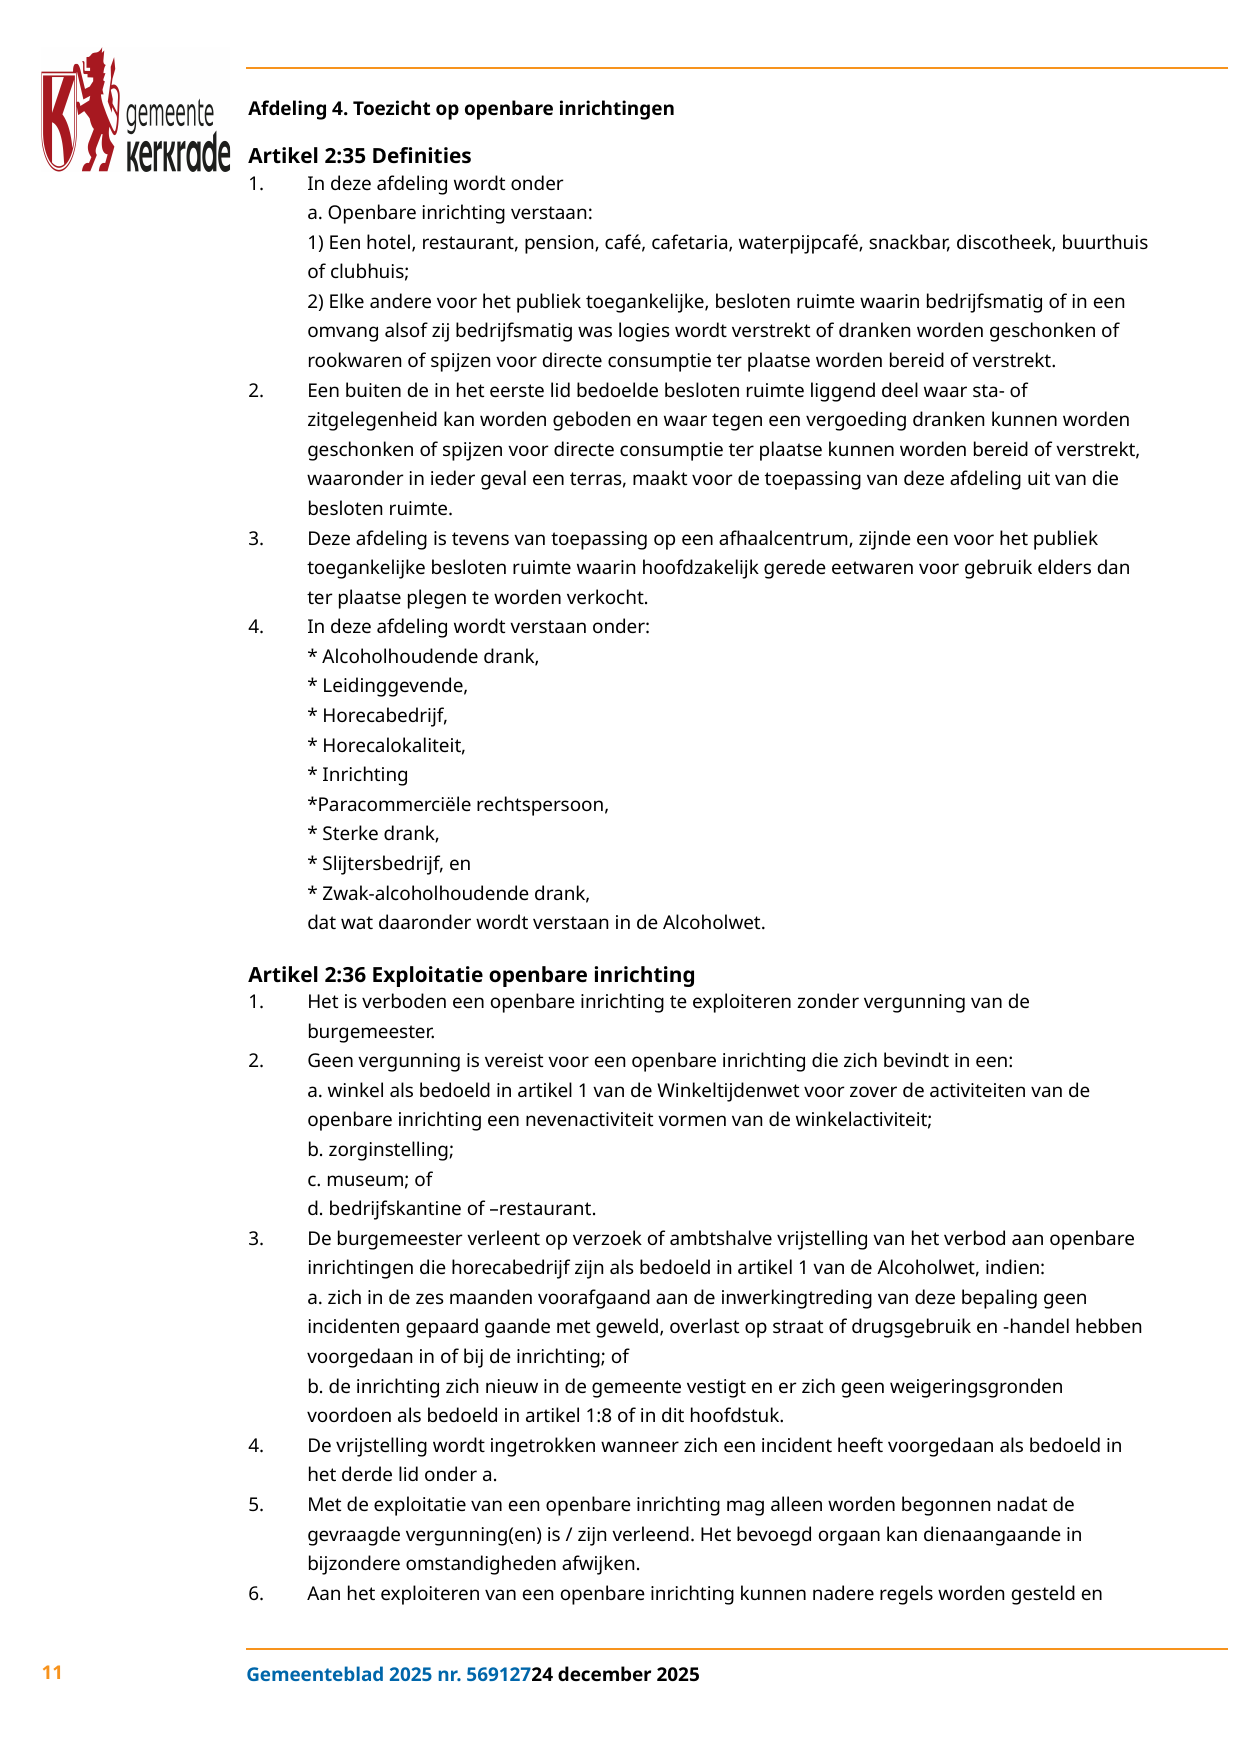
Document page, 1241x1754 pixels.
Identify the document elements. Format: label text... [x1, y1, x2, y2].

list b. zorginstelling; [248, 1136, 1152, 1162]
list * Horecalokaliteit, [248, 732, 1152, 758]
list d. bedrijfskantine of –restaurant. [248, 1195, 1152, 1221]
list Aan het exploiteren van een openbare inrichting kunnen nadere regels worden gesteld en [248, 1580, 1152, 1606]
list b. de inrichting zich nieuw in de gemeente vestigt en er zich geen weigeringsgronden voordoen als bedoeld in artikel 1:8 of in dit hoofdstuk. [248, 1373, 1152, 1428]
text Artikel 2:36 Exploitatie openbare inrichting [248, 960, 1152, 988]
list * Slijtersbedrijf, en [248, 850, 1152, 876]
list a. winkel als bedoeld in artikel 1 van de Winkeltijdenwet voor zover de activiteiten van de openbare inrichting een nevenactiviteit vormen van de winkelactiviteit; [248, 1077, 1152, 1132]
list * Inrichting [248, 761, 1152, 787]
list 2) Elke andere voor het publiek toegankelijke, besloten ruimte waarin bedrijfsmatig of in een omvang alsof zij bedrijfsmatig was logies wordt verstrekt of dranken worden geschonken of rookwaren of spijzen voor directe consumptie ter plaatse worden bereid of verstrekt. [248, 288, 1152, 373]
list In deze afdeling wordt onder [248, 170, 1152, 196]
list *Paracommerciële rechtspersoon, [248, 791, 1152, 817]
list Het is verboden een openbare inrichting te exploiteren zonder vergunning van de burgemeester. [248, 988, 1152, 1043]
list dat wat daaronder wordt verstaan in de Alcoholwet. [248, 909, 1152, 935]
list De burgemeester verleent op verzoek of ambtshalve vrijstelling van het verbod aan openbare inrichtingen die horecabedrijf zijn als bedoeld in artikel 1 van de Alcoholwet, indien: [248, 1225, 1152, 1280]
list a. Openbare inrichting verstaan: [248, 199, 1152, 225]
list 1) Een hotel, restaurant, pension, café, cafetaria, waterpijpcafé, snackbar, discotheek, buurthuis of clubhuis; [248, 229, 1152, 284]
list * Sterke drank, [248, 821, 1152, 846]
list a. zich in de zes maanden voorafgaand aan de inwerkingtreding van deze bepaling geen incidenten gepaard gaande met geweld, overlast op straat of drugsgebruik en -handel hebben voorgedaan in of bij de inrichting; of [248, 1284, 1152, 1369]
list De vrijstelling wordt ingetrokken wanneer zich een incident heeft voorgedaan als bedoeld in het derde lid onder a. [248, 1432, 1152, 1487]
text Artikel 2:35 Definities [248, 141, 1152, 170]
list Geen vergunning is vereist voor een openbare inrichting die zich bevindt in een: [248, 1047, 1152, 1073]
list Met de exploitatie van een openbare inrichting mag alleen worden begonnen nadat de gevraagde vergunning(en) is / zijn verleend. Het bevoegd orgaan kan dienaangaande in bijzondere omstandigheden afwijken. [248, 1491, 1152, 1576]
picture [41, 47, 231, 172]
list * Horecabedrijf, [248, 702, 1152, 728]
list Deze afdeling is tevens van toepassing op een afhaalcentrum, zijnde een voor het publiek toegankelijke besloten ruimte waarin hoofdzakelijk gerede eetwaren voor gebruik elders dan ter plaatse plegen te worden verkocht. [248, 525, 1152, 610]
list In deze afdeling wordt verstaan onder: [248, 613, 1152, 639]
text Afdeling 4. Toezicht op openbare inrichtingen [248, 95, 1152, 121]
list Een buiten de in het eerste lid bedoelde besloten ruimte liggend deel waar sta- of zitgelegenheid kan worden geboden en waar tegen een vergoeding dranken kunnen worden geschonken of spijzen voor directe consumptie ter plaatse kunnen worden bereid of verstrekt, waaronder in ieder geval een terras, maakt voor de toepassing van deze afdeling uit van die besloten ruimte. [248, 377, 1152, 521]
list c. museum; of [248, 1166, 1152, 1191]
list * Alcoholhoudende drank, [248, 643, 1152, 669]
list * Leidinggevende, [248, 673, 1152, 698]
list * Zwak-alcoholhoudende drank, [248, 880, 1152, 906]
